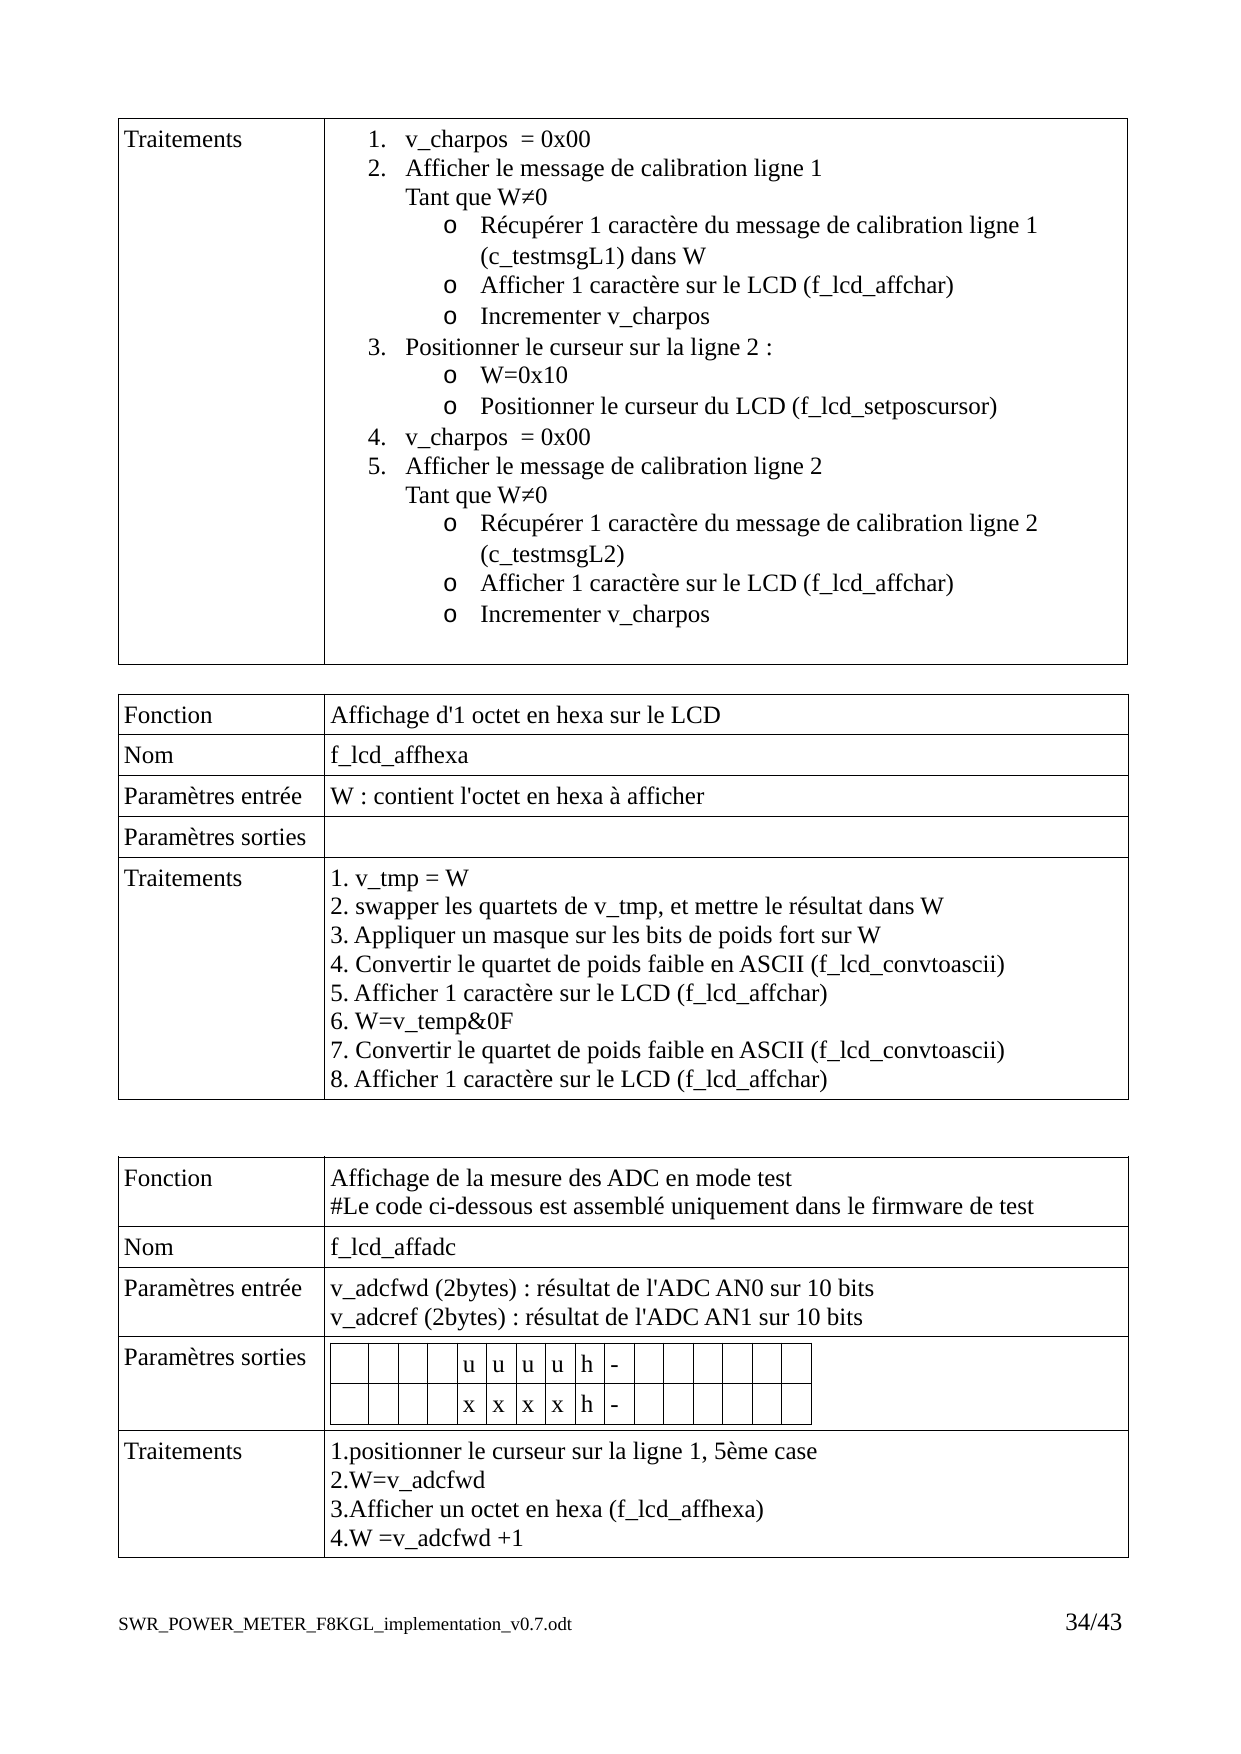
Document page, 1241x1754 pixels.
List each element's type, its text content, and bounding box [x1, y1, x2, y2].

table_cell [723, 1384, 752, 1424]
table_cell f_lcd_affhexa [325, 735, 1128, 775]
table_cell v_charpos = 0x00 Afficher le message de calibration ligne 1 Tant que W≠0 Récupérer 1 caractère du message de calibration ligne 1 (c_testmsgL1) dans W Afficher 1 caractère sur le LCD (f_lcd_affchar) Incrementer v_charpos Positionner le curseur sur la ligne 2 : W=0x10 Positionner le curseur du LCD (f_lcd_setposcursor) v_charpos = 0x00 Afficher le message de calibration ligne 2 Tant que W≠0 Récupérer 1 caractère du message de calibration ligne 2 (c_testmsgL2) Afficher 1 caractère sur le LCD (f_lcd_affchar) Incrementer v_charpos [325, 119, 1127, 664]
table_cell Nom [119, 735, 324, 775]
table_cell f_lcd_affadc [325, 1227, 1128, 1267]
table_cell x [458, 1384, 486, 1424]
table_header u [517, 1344, 545, 1383]
table_header Affichage de la mesure des ADC en mode test #Le code ci-dessous est assemblé uniquement dans le firmware de test [325, 1158, 1128, 1226]
table_cell h [576, 1384, 604, 1424]
table_cell x [487, 1384, 516, 1424]
table_header - [605, 1344, 634, 1383]
table_header [428, 1344, 457, 1383]
table_header Fonction [119, 695, 324, 734]
table_cell x [546, 1384, 575, 1424]
table_cell [399, 1384, 427, 1424]
table_cell Paramètres sorties [119, 817, 324, 856]
table_header [694, 1344, 722, 1383]
table_cell [635, 1384, 663, 1424]
table_cell Paramètres sorties [119, 1337, 324, 1430]
table_header [723, 1344, 752, 1383]
table_cell - [605, 1384, 634, 1424]
table_header [331, 1344, 368, 1383]
table_header Fonction [119, 1158, 324, 1226]
table_cell [325, 1337, 1128, 1430]
table_cell [694, 1384, 722, 1424]
table_header [782, 1344, 811, 1383]
table_header [753, 1344, 781, 1383]
table_header u [458, 1344, 486, 1383]
table_header [635, 1344, 663, 1383]
table_header Affichage d'1 octet en hexa sur le LCD [325, 695, 1128, 734]
table_cell Traitements [119, 1431, 324, 1557]
table_cell [369, 1384, 398, 1424]
table_cell Traitements [119, 119, 324, 664]
table_cell [428, 1384, 457, 1424]
table_cell Paramètres entrée [119, 776, 324, 816]
table_cell x [517, 1384, 545, 1424]
table_cell 1.positionner le curseur sur la ligne 1, 5ème case 2.W=v_adcfwd 3.Afficher un octet en hexa (f_lcd_affhexa) 4.W =v_adcfwd +1 [325, 1431, 1128, 1557]
table_cell [753, 1384, 781, 1424]
table_header u [546, 1344, 575, 1383]
table_cell Traitements [119, 858, 324, 1098]
table_cell 1. v_tmp = W 2. swapper les quartets de v_tmp, et mettre le résultat dans W 3. Appliquer un masque sur les bits de poids fort sur W 4. Convertir le quartet de poids faible en ASCII (f_lcd_convtoascii) 5. Afficher 1 caractère sur le LCD (f_lcd_affchar) 6. W=v_temp&0F 7. Convertir le quartet de poids faible en ASCII (f_lcd_convtoascii) 8. Afficher 1 caractère sur le LCD (f_lcd_affchar) [325, 858, 1128, 1098]
table_header h [576, 1344, 604, 1383]
table_header [369, 1344, 398, 1383]
table_header [664, 1344, 693, 1383]
table_cell [782, 1384, 811, 1424]
table_cell [664, 1384, 693, 1424]
table_cell [331, 1384, 368, 1424]
table_cell W : contient l'octet en hexa à afficher [325, 776, 1128, 816]
table_cell Nom [119, 1227, 324, 1267]
table_cell [325, 817, 1128, 856]
table_cell v_adcfwd (2bytes) : résultat de l'ADC AN0 sur 10 bits v_adcref (2bytes) : résultat de l'ADC AN1 sur 10 bits [325, 1268, 1128, 1336]
table_cell Paramètres entrée [119, 1268, 324, 1336]
table_header [399, 1344, 427, 1383]
table_header u [487, 1344, 516, 1383]
